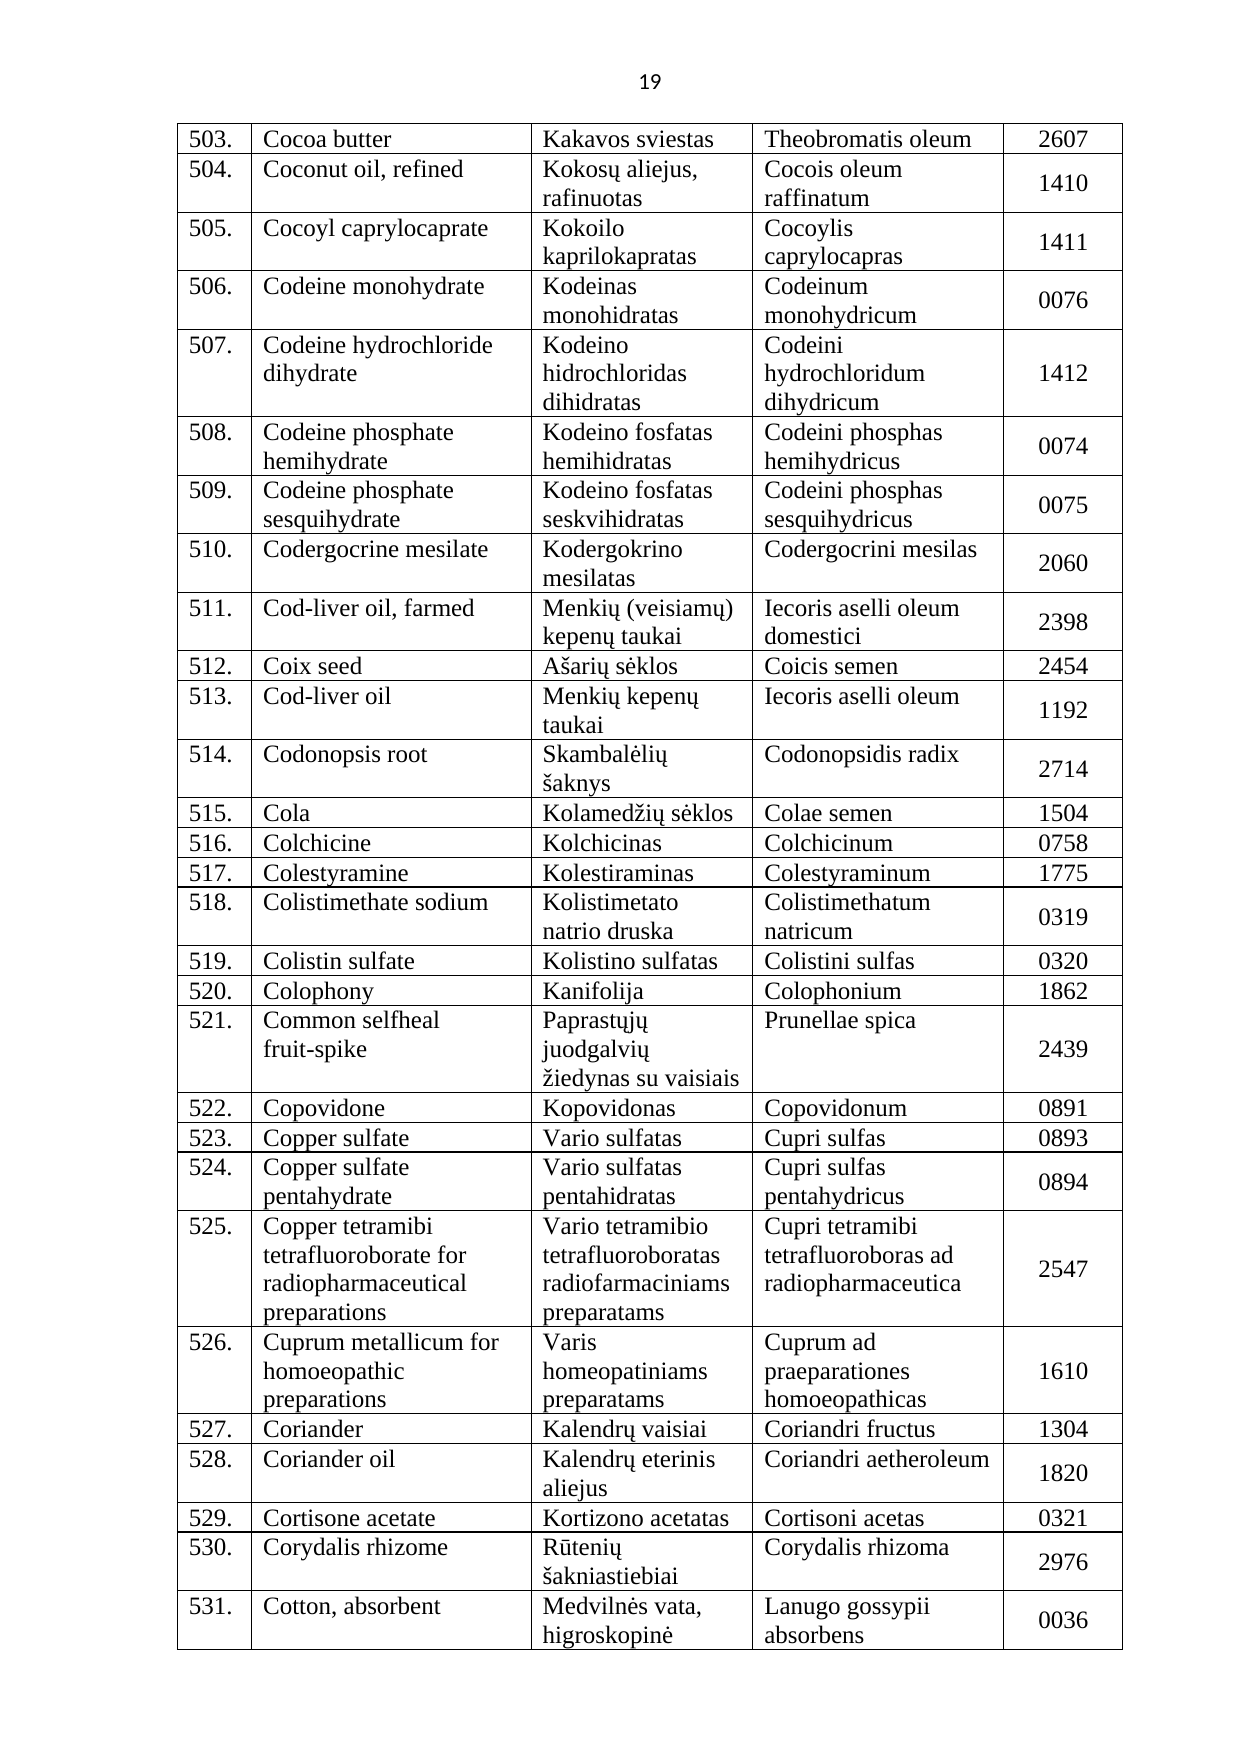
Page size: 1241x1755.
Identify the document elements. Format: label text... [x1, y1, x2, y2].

table_cell 0075 [1004, 476, 1122, 533]
table_cell Colistimethatum natricum [753, 888, 1003, 945]
table_cell Colophonium [753, 976, 1003, 1004]
table_cell 530. [178, 1533, 251, 1590]
table_cell 1304 [1004, 1414, 1122, 1443]
table_cell 528. [178, 1444, 251, 1502]
table_cell Skambalėlių šaknys [532, 740, 752, 797]
table_cell 0321 [1004, 1503, 1122, 1531]
table_cell Copper sulfate pentahydrate [252, 1153, 531, 1210]
table_cell Prunellae spica [753, 1006, 1003, 1092]
table_cell Colae semen [753, 798, 1003, 827]
table_cell 506. [178, 271, 251, 329]
table_cell 515. [178, 798, 251, 827]
table_cell Varis homeopatiniams preparatams [532, 1327, 752, 1413]
table_cell Kolestiraminas [532, 858, 752, 886]
table_cell 509. [178, 476, 251, 533]
table_cell 0319 [1004, 888, 1122, 945]
table_cell Cortisoni acetas [753, 1503, 1003, 1531]
table_cell 2607 [1004, 124, 1122, 153]
table_cell 0036 [1004, 1591, 1122, 1648]
table_cell 1410 [1004, 154, 1122, 212]
table_cell 1192 [1004, 681, 1122, 738]
table_cell Rūtenių šakniastiebiai [532, 1533, 752, 1590]
table_cell Kanifolija [532, 976, 752, 1004]
table_cell Coriander oil [252, 1444, 531, 1502]
table_cell Coicis semen [753, 651, 1003, 680]
table_cell Copovidone [252, 1093, 531, 1122]
table_cell 503. [178, 124, 251, 153]
table_cell Coconut oil, refined [252, 154, 531, 212]
table_cell Menkių kepenų taukai [532, 681, 752, 738]
table_cell Cupri tetramibi tetrafluoroboras ad radiopharmaceutica [753, 1211, 1003, 1326]
table_cell Cod‑liver oil, farmed [252, 593, 531, 650]
table_cell 518. [178, 888, 251, 945]
table_cell Cotton, absorbent [252, 1591, 531, 1648]
table_cell Colistin sulfate [252, 946, 531, 975]
table_cell Vario sulfatas [532, 1123, 752, 1151]
table_cell 2398 [1004, 593, 1122, 650]
table_cell 525. [178, 1211, 251, 1326]
table_cell Kalendrų vaisiai [532, 1414, 752, 1443]
table_cell Kolamedžių sėklos [532, 798, 752, 827]
table_cell 514. [178, 740, 251, 797]
table_cell 519. [178, 946, 251, 975]
table_cell Codeini phosphas hemihydricus [753, 417, 1003, 474]
table_cell 0894 [1004, 1153, 1122, 1210]
table_cell Cocoa butter [252, 124, 531, 153]
table_cell Codeini hydrochloridum dihydricum [753, 330, 1003, 416]
table_cell Colchicine [252, 828, 531, 857]
table_cell Common selfheal fruit‑spike [252, 1006, 531, 1092]
table_cell 1610 [1004, 1327, 1122, 1413]
table_cell Iecoris aselli oleum domestici [753, 593, 1003, 650]
table_cell 526. [178, 1327, 251, 1413]
table_cell Codeine phosphate hemihydrate [252, 417, 531, 474]
table_cell Coix seed [252, 651, 531, 680]
table_cell Cupri sulfas pentahydricus [753, 1153, 1003, 1210]
table_cell Codeine phosphate sesquihydrate [252, 476, 531, 533]
table_cell Cola [252, 798, 531, 827]
table_cell Kortizono acetatas [532, 1503, 752, 1531]
table_cell Cod‑liver oil [252, 681, 531, 738]
table_cell 2454 [1004, 651, 1122, 680]
table_cell Cocoyl caprylocaprate [252, 213, 531, 270]
table_cell Lanugo gossypii absorbens [753, 1591, 1003, 1648]
table_cell Colistimethate sodium [252, 888, 531, 945]
table_cell 2439 [1004, 1006, 1122, 1092]
table_cell 507. [178, 330, 251, 416]
table_cell Kakavos sviestas [532, 124, 752, 153]
table_cell 505. [178, 213, 251, 270]
table_cell 524. [178, 1153, 251, 1210]
table_cell Ašarių sėklos [532, 651, 752, 680]
table_cell Kodeino fosfatas hemihidratas [532, 417, 752, 474]
table_cell 517. [178, 858, 251, 886]
table_cell 520. [178, 976, 251, 1004]
table_cell 527. [178, 1414, 251, 1443]
table_cell Medvilnės vata, higroskopinė [532, 1591, 752, 1648]
table_cell Codeine hydrochloride dihydrate [252, 330, 531, 416]
table_cell Coriandri fructus [753, 1414, 1003, 1443]
table_cell 522. [178, 1093, 251, 1122]
table_cell 2060 [1004, 534, 1122, 592]
table_cell Codeinum monohydricum [753, 271, 1003, 329]
table_cell 508. [178, 417, 251, 474]
table_cell 504. [178, 154, 251, 212]
table_cell Colchicinum [753, 828, 1003, 857]
table_cell Kodeino hidrochloridas dihidratas [532, 330, 752, 416]
table_cell Coriandri aetheroleum [753, 1444, 1003, 1502]
table_cell Corydalis rhizoma [753, 1533, 1003, 1590]
table_cell 521. [178, 1006, 251, 1092]
table_cell 1411 [1004, 213, 1122, 270]
table_cell 1412 [1004, 330, 1122, 416]
table_cell 531. [178, 1591, 251, 1648]
table_cell 511. [178, 593, 251, 650]
table_cell 2547 [1004, 1211, 1122, 1326]
table_cell Menkių (veisiamų) kepenų taukai [532, 593, 752, 650]
table_cell Colistini sulfas [753, 946, 1003, 975]
table_cell Cupri sulfas [753, 1123, 1003, 1151]
table_cell 0893 [1004, 1123, 1122, 1151]
table_cell 1862 [1004, 976, 1122, 1004]
table_cell Colophony [252, 976, 531, 1004]
table_cell 523. [178, 1123, 251, 1151]
table_cell Cuprum metallicum for homoeopathic preparations [252, 1327, 531, 1413]
table_cell 0758 [1004, 828, 1122, 857]
table_cell Kodeino fosfatas seskvihidratas [532, 476, 752, 533]
table_cell Vario tetramibio tetrafluoroboratas radiofarmaciniams preparatams [532, 1211, 752, 1326]
table_cell Codergocrini mesilas [753, 534, 1003, 592]
table_cell Codergocrine mesilate [252, 534, 531, 592]
table_cell Colestyraminum [753, 858, 1003, 886]
table_cell Copovidonum [753, 1093, 1003, 1122]
table_cell 1504 [1004, 798, 1122, 827]
table_cell Vario sulfatas pentahidratas [532, 1153, 752, 1210]
table_cell Kolistimetato natrio druska [532, 888, 752, 945]
table_cell Copper tetramibi tetrafluoroborate for radiopharmaceutical preparations [252, 1211, 531, 1326]
table_cell Kokoilo kaprilokapratas [532, 213, 752, 270]
table_cell Kolistino sulfatas [532, 946, 752, 975]
table_cell Iecoris aselli oleum [753, 681, 1003, 738]
table_cell 0891 [1004, 1093, 1122, 1122]
table_cell Kodeinas monohidratas [532, 271, 752, 329]
table_cell Kokosų aliejus, rafinuotas [532, 154, 752, 212]
table_cell Cocoylis caprylocapras [753, 213, 1003, 270]
table_cell 1820 [1004, 1444, 1122, 1502]
table_cell Codonopsis root [252, 740, 531, 797]
table_cell Theobromatis oleum [753, 124, 1003, 153]
table_cell 510. [178, 534, 251, 592]
table_cell Cortisone acetate [252, 1503, 531, 1531]
table_cell Corydalis rhizome [252, 1533, 531, 1590]
table_cell Paprastųjų juodgalvių žiedynas su vaisiais [532, 1006, 752, 1092]
table_cell Kodergokrino mesilatas [532, 534, 752, 592]
table_cell 2976 [1004, 1533, 1122, 1590]
table_cell Kalendrų eterinis aliejus [532, 1444, 752, 1502]
table_cell 0076 [1004, 271, 1122, 329]
table_cell Cuprum ad praeparationes homoeopathicas [753, 1327, 1003, 1413]
table_cell 512. [178, 651, 251, 680]
table_cell Codeini phosphas sesquihydricus [753, 476, 1003, 533]
table_cell Cocois oleum raffinatum [753, 154, 1003, 212]
table_cell Kopovidonas [532, 1093, 752, 1122]
table_cell Codonopsidis radix [753, 740, 1003, 797]
table_cell 1775 [1004, 858, 1122, 886]
table_cell Coriander [252, 1414, 531, 1443]
table_cell Codeine monohydrate [252, 271, 531, 329]
table_cell Colestyramine [252, 858, 531, 886]
table_cell Kolchicinas [532, 828, 752, 857]
table_cell 2714 [1004, 740, 1122, 797]
table_cell 529. [178, 1503, 251, 1531]
table_cell 0074 [1004, 417, 1122, 474]
table_cell 513. [178, 681, 251, 738]
table_cell 0320 [1004, 946, 1122, 975]
table_cell 516. [178, 828, 251, 857]
table_cell Copper sulfate [252, 1123, 531, 1151]
